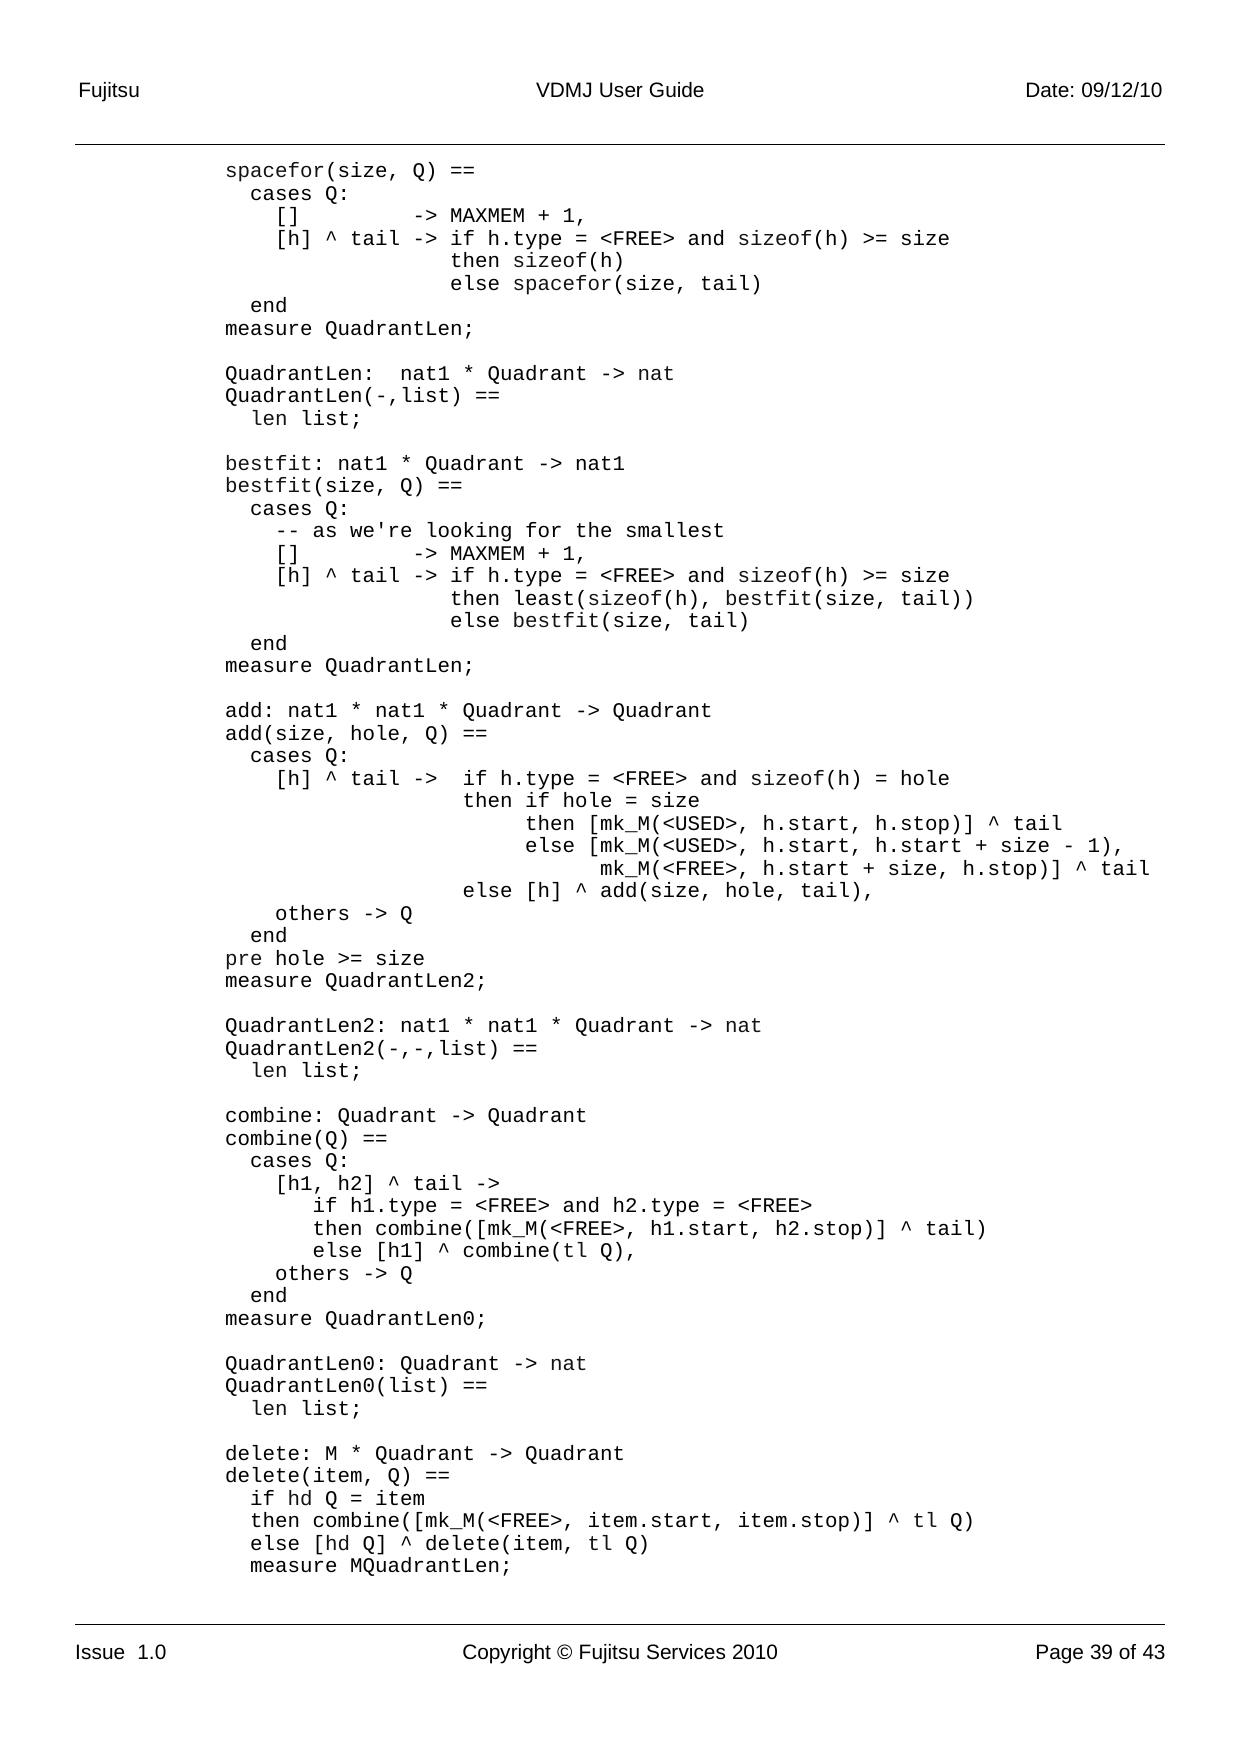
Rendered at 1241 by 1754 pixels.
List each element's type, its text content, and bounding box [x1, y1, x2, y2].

text then combine([mk_M(<FREE>, item.start, item.stop)] ^ tl Q) [225, 1510, 1165, 1532]
text add: nat1 * nat1 * Quadrant -> Quadrant [225, 700, 1165, 722]
text [h1, h2] ^ tail -> [225, 1172, 1165, 1195]
text measure QuadrantLen; [225, 655, 1165, 677]
text QuadrantLen0(list) == [225, 1375, 1165, 1397]
text mk_M(<FREE>, h.start + size, h.stop)] ^ tail [225, 857, 1165, 880]
text delete(item, Q) == [225, 1465, 1165, 1487]
text [] -> MAXMEM + 1, [225, 542, 1165, 565]
text end [225, 1285, 1165, 1307]
text then least(sizeof(h), bestfit(size, tail)) [225, 587, 1165, 610]
text bestfit: nat1 * Quadrant -> nat1 [225, 452, 1165, 475]
text cases Q: [225, 745, 1165, 767]
text end [225, 632, 1165, 655]
text [h] ^ tail -> if h.type = <FREE> and sizeof(h) >= size [225, 227, 1165, 250]
text QuadrantLen2(-,-,list) == [225, 1037, 1165, 1060]
text end [225, 295, 1165, 317]
text then sizeof(h) [225, 250, 1165, 272]
text combine: Quadrant -> Quadrant [225, 1105, 1165, 1127]
text others -> Q [225, 1262, 1165, 1285]
text -- as we're looking for the smallest [225, 520, 1165, 542]
text len list; [225, 1060, 1165, 1082]
text [] -> MAXMEM + 1, [225, 205, 1165, 227]
text QuadrantLen0: Quadrant -> nat [225, 1352, 1165, 1375]
text spacefor(size, Q) == [225, 160, 1165, 182]
text then if hole = size [225, 790, 1165, 812]
text else [h1] ^ combine(tl Q), [225, 1240, 1165, 1262]
text cases Q: [225, 182, 1165, 205]
text combine(Q) == [225, 1127, 1165, 1150]
text others -> Q [225, 902, 1165, 925]
text len list; [225, 407, 1165, 430]
text else [hd Q] ^ delete(item, tl Q) [225, 1532, 1165, 1555]
text then [mk_M(<USED>, h.start, h.stop)] ^ tail [225, 812, 1165, 835]
text else [mk_M(<USED>, h.start, h.start + size - 1), [225, 835, 1165, 857]
text QuadrantLen2: nat1 * nat1 * Quadrant -> nat [225, 1015, 1165, 1037]
text measure QuadrantLen0; [225, 1307, 1165, 1330]
text [h] ^ tail -> if h.type = <FREE> and sizeof(h) >= size [225, 565, 1165, 587]
text measure QuadrantLen2; [225, 970, 1165, 992]
text [h] ^ tail -> if h.type = <FREE> and sizeof(h) = hole [225, 767, 1165, 790]
text end [225, 925, 1165, 947]
text else [h] ^ add(size, hole, tail), [225, 880, 1165, 902]
text measure MQuadrantLen; [225, 1555, 1165, 1577]
text cases Q: [225, 1150, 1165, 1172]
text else bestfit(size, tail) [225, 610, 1165, 632]
text QuadrantLen(-,list) == [225, 385, 1165, 407]
text bestfit(size, Q) == [225, 475, 1165, 497]
text cases Q: [225, 497, 1165, 520]
text if hd Q = item [225, 1487, 1165, 1510]
text else spacefor(size, tail) [225, 272, 1165, 295]
text len list; [225, 1397, 1165, 1420]
text pre hole >= size [225, 947, 1165, 970]
text add(size, hole, Q) == [225, 722, 1165, 745]
text measure QuadrantLen; [225, 317, 1165, 340]
text QuadrantLen: nat1 * Quadrant -> nat [225, 362, 1165, 385]
text if h1.type = <FREE> and h2.type = <FREE> [225, 1195, 1165, 1217]
text then combine([mk_M(<FREE>, h1.start, h2.stop)] ^ tail) [225, 1217, 1165, 1240]
text delete: M * Quadrant -> Quadrant [225, 1442, 1165, 1465]
